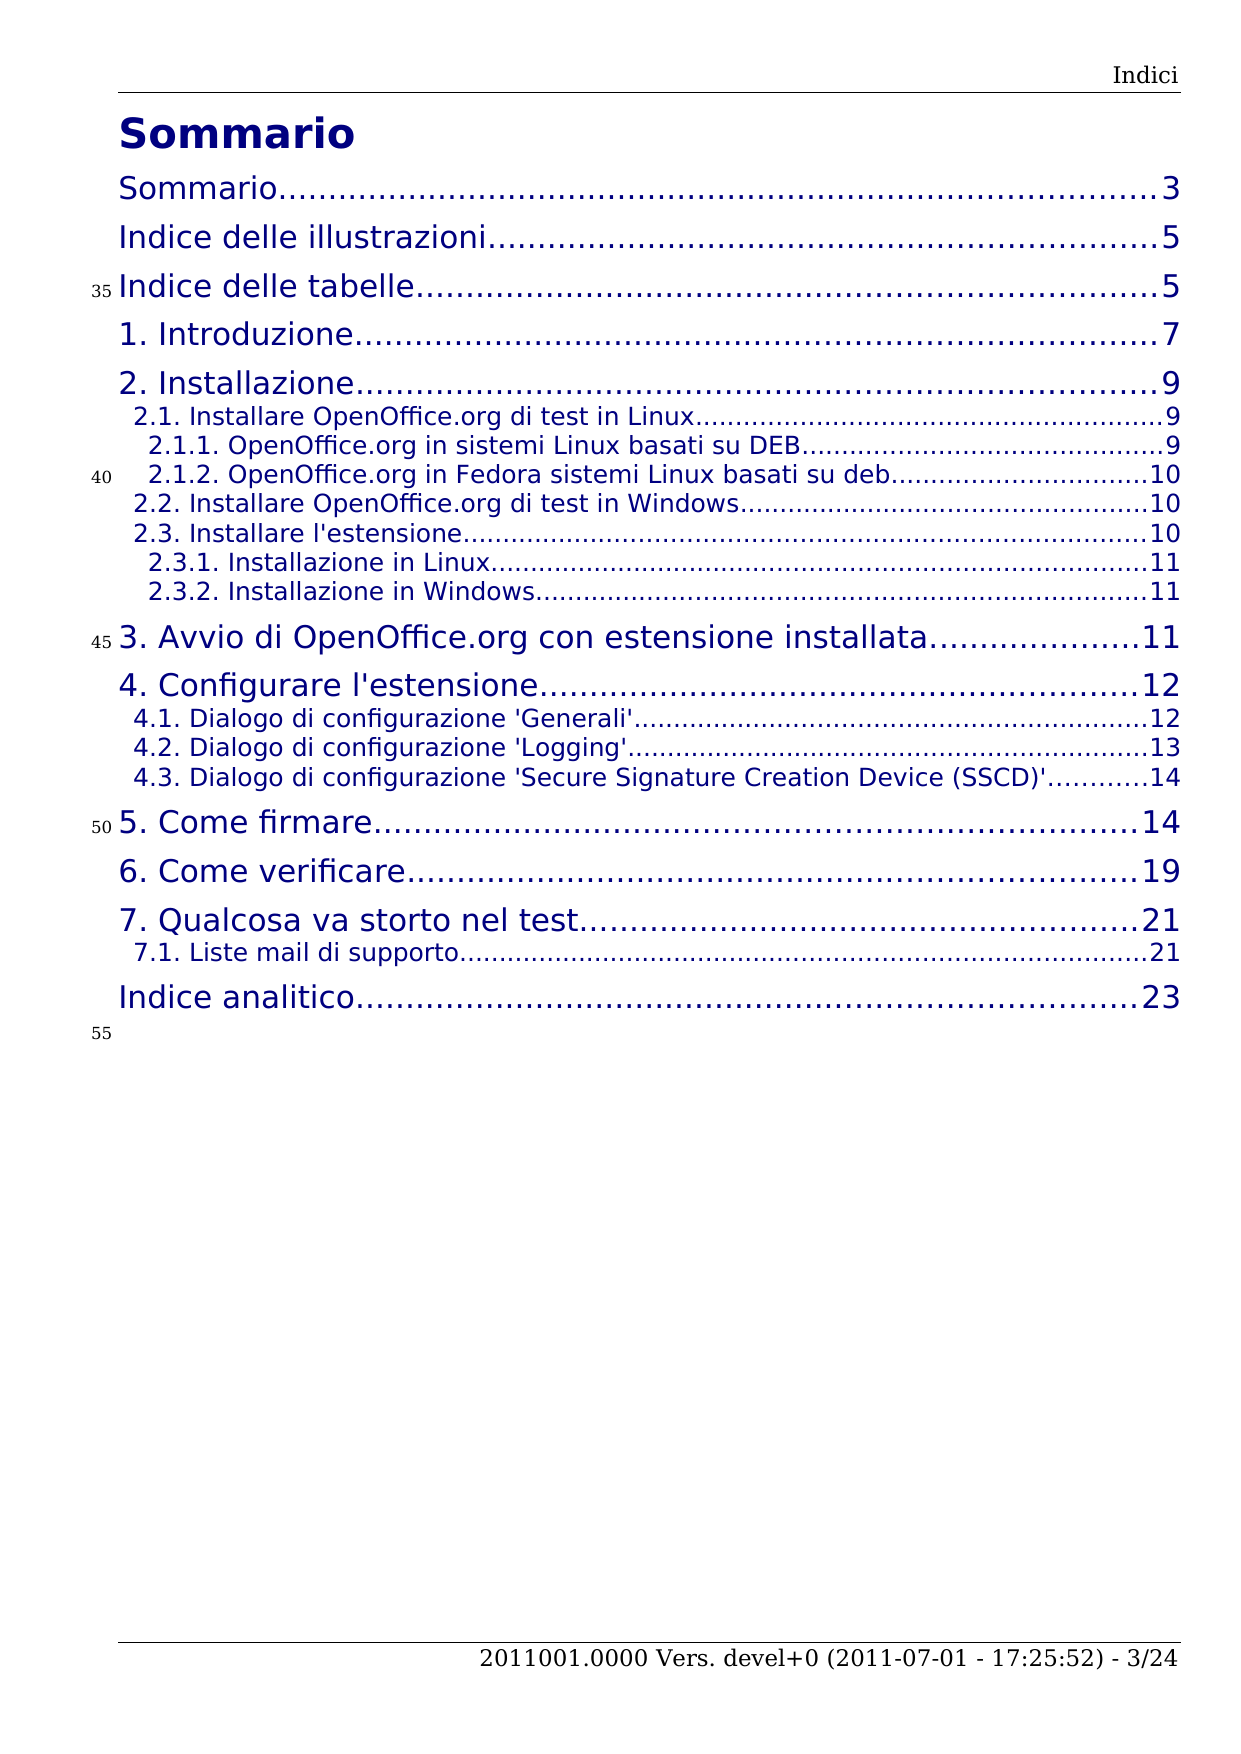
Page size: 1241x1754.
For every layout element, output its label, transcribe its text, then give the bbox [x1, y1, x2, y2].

text 2.1. Installare OpenOffice.org di test in Linux 9 [133, 402, 1181, 431]
text 4.3. Dialogo di configurazione 'Secure Signature Creation Device (SSCD)' 14 [133, 763, 1181, 792]
text 2.1.2. OpenOffice.org in Fedora sistemi Linux basati su deb 10 [148, 460, 1181, 489]
text Indice delle tabelle 5 [118, 268, 1181, 304]
text 3. Avvio di OpenOffice.org con estensione installata. 11 [118, 619, 1181, 655]
text 4.1. Dialogo di configurazione 'Generali' 12 [133, 704, 1181, 733]
text 4. Configurare l'estensione 12 [118, 668, 1181, 704]
text 1. Introduzione 7 [118, 317, 1181, 353]
text Indice delle illustrazioni 5 [118, 219, 1181, 256]
text 7.1. Liste mail di supporto 21 [133, 938, 1181, 967]
text 5. Come firmare 14 [118, 804, 1181, 841]
text 2.1.1. OpenOffice.org in sistemi Linux basati su DEB 9 [148, 431, 1181, 460]
text Sommario 3 [118, 171, 1181, 207]
text Indice analitico 23 [118, 980, 1181, 1016]
subtitle Sommario [118, 109, 1181, 158]
text 2.3.2. Installazione in Windows 11 [148, 577, 1181, 607]
text 6. Come verificare 19 [118, 853, 1181, 889]
text 2.3. Installare l'estensione 10 [133, 519, 1181, 548]
text 2.3.1. Installazione in Linux 11 [148, 548, 1181, 577]
text 7. Qualcosa va storto nel test... 21 [118, 902, 1181, 938]
text 2.2. Installare OpenOffice.org di test in Windows 10 [133, 489, 1181, 519]
text 2. Installazione 9 [118, 366, 1181, 402]
text 4.2. Dialogo di configurazione 'Logging' 13 [133, 733, 1181, 763]
